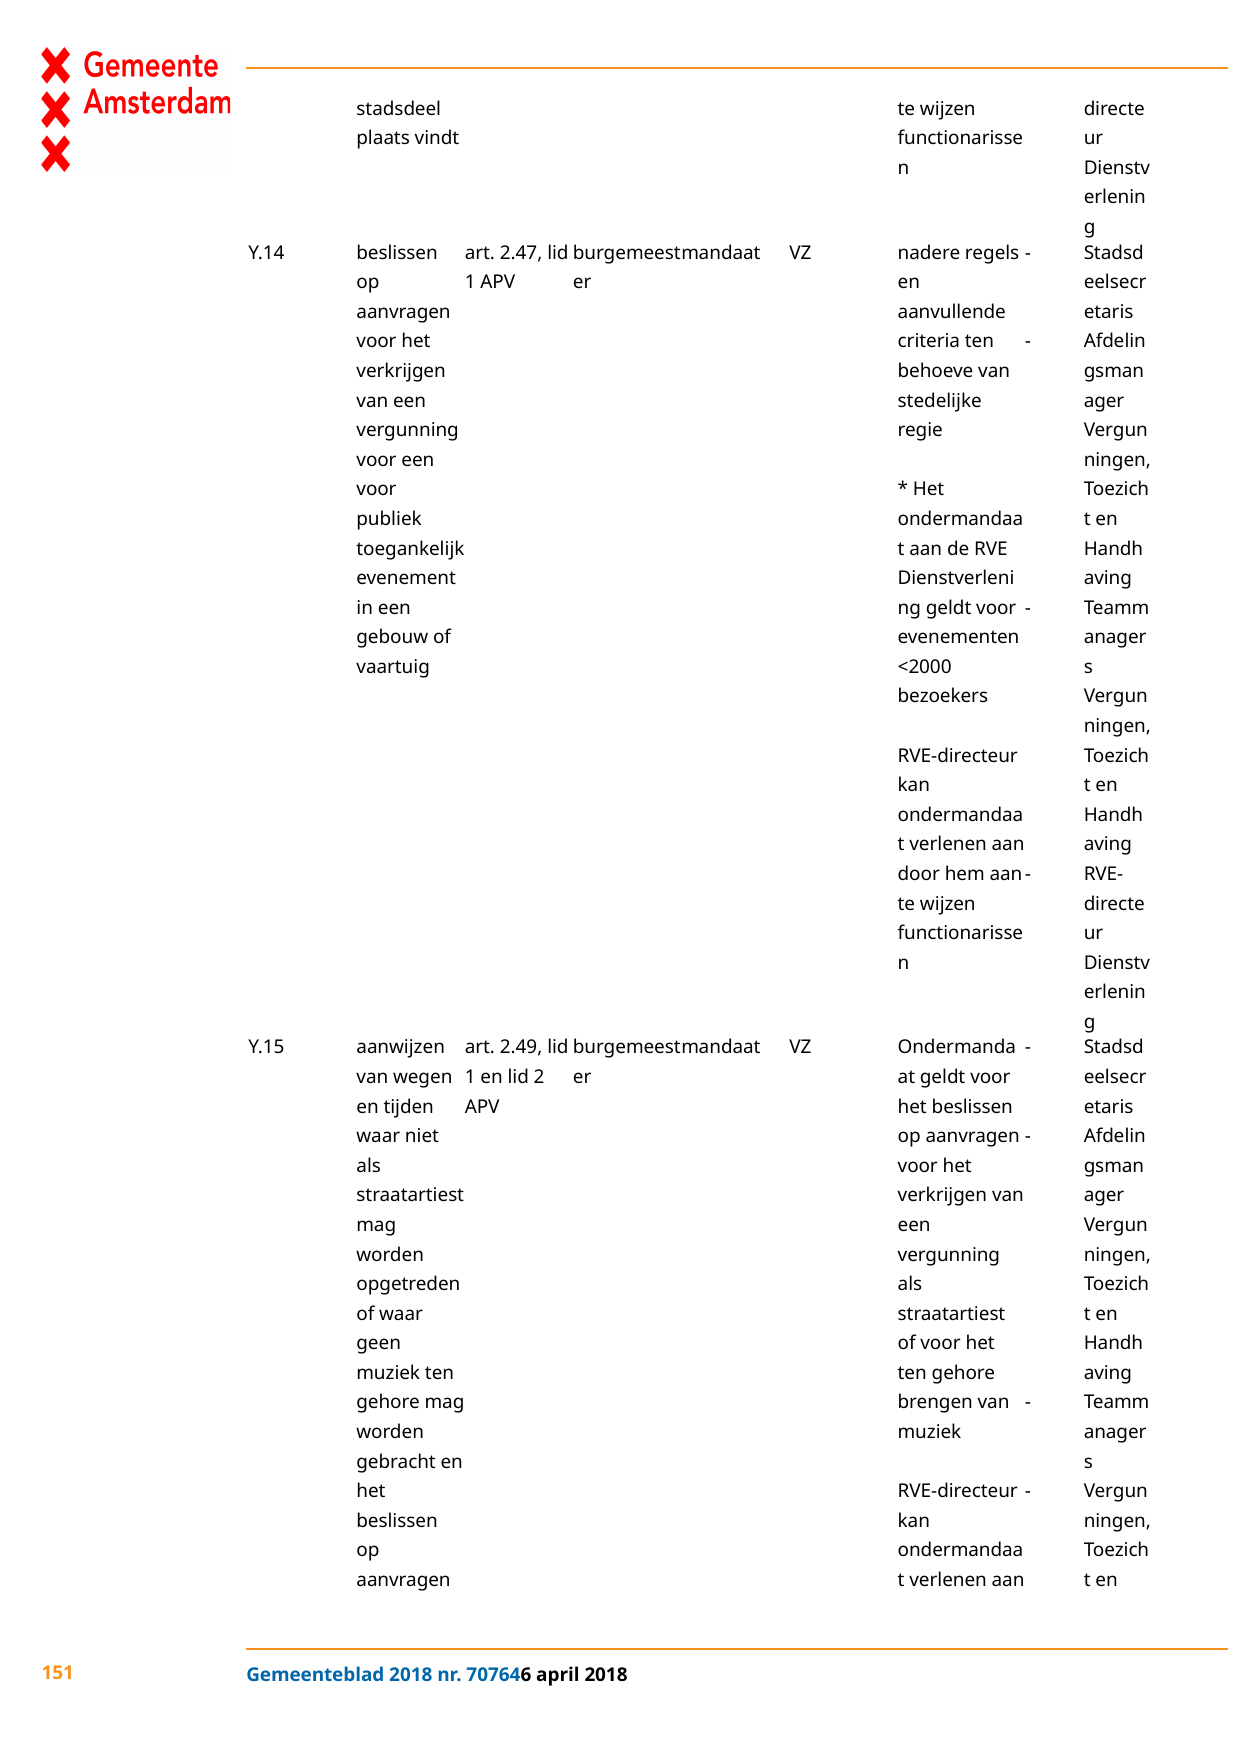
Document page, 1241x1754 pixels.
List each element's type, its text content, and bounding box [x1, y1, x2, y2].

table_cell aanwijzen van wegen en tijden waar niet als straatartiest mag worden opgetreden of waar geen muziek ten gehore mag worden gebracht en het beslissen op aanvragen [356, 1034, 464, 1592]
table_cell mandaat [681, 1034, 789, 1592]
table_cell art. 2.49, lid 1 en lid 2 APV [465, 1034, 573, 1592]
table_cell [465, 95, 573, 239]
table_cell Y.14 [248, 239, 356, 1034]
table_cell [573, 95, 681, 239]
table_cell VZ [789, 1034, 897, 1592]
table_cell mandaat [681, 239, 789, 1034]
table_cell burgemeester [573, 1034, 681, 1592]
table_cell Stadsdeelsecretaris Afdelingsmanager Vergunningen, Toezicht en Handhaving Teammanagers Vergunningen, Toezicht en [1025, 1034, 1152, 1592]
table_cell directeur Dienstverlening [1025, 95, 1152, 239]
table_cell VZ [789, 239, 897, 1034]
table_cell stadsdeel plaats vindt [356, 95, 464, 239]
table_cell beslissen op aanvragen voor het verkrijgen van een vergunning voor een voor publiek toegankelijk evenement in een gebouw of vaartuig [356, 239, 464, 1034]
table_cell nadere regels en aanvullende criteria ten behoeve van stedelijke regie * Het ondermandaat aan de RVE Dienstverlening geldt voor evenementen <2000 bezoekers RVE-directeur kan ondermandaat verlenen aan door hem aan te wijzen functionarissen [898, 239, 1024, 1034]
table_cell Stadsdeelsecretaris Afdelingsmanager Vergunningen, Toezicht en Handhaving Teammanagers Vergunningen, Toezicht en Handhaving RVE-directeur Dienstverlening [1025, 239, 1152, 1034]
table_cell [681, 95, 789, 239]
table_cell burgemeester [573, 239, 681, 1034]
table_cell [248, 95, 356, 239]
table_cell te wijzen functionarissen [898, 95, 1024, 239]
table_cell art. 2.47, lid 1 APV [465, 239, 573, 1034]
table_cell Y.15 [248, 1034, 356, 1592]
picture [41, 47, 231, 172]
table_cell [789, 95, 897, 239]
table_cell Ondermandaat geldt voor het beslissen op aanvragen voor het verkrijgen van een vergunning als straatartiest of voor het ten gehore brengen van muziek RVE-directeur kan ondermandaat verlenen aan [898, 1034, 1024, 1592]
